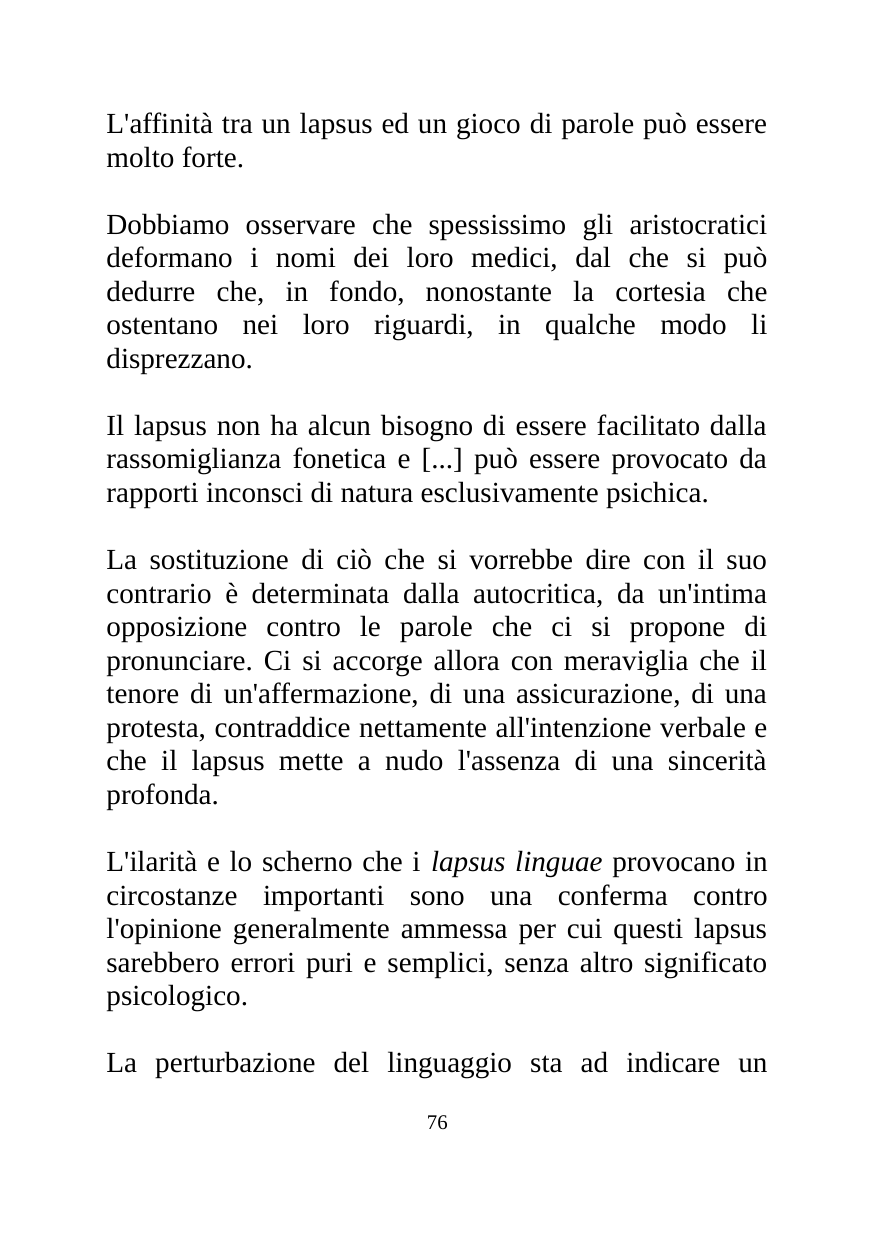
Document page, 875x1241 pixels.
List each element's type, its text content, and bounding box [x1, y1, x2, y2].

text L'ilarità e lo scherno che i lapsus linguae provocano in circostanze importanti sono una conferma contro l'opinione generalmente ammessa per cui questi lapsus sarebbero errori puri e semplici, senza altro significato psicologico. [106, 844, 768, 1012]
text L'affinità tra un lapsus ed un gioco di parole può essere molto forte. [106, 106, 768, 173]
text La perturbazione del linguaggio sta ad indicare un [106, 1045, 768, 1079]
text Il lapsus non ha alcun bisogno di essere facilitato dalla rassomiglianza fonetica e [...] può essere provocato da rapporti inconsci di natura esclusivamente psichica. [106, 408, 768, 509]
text Dobbiamo osservare che spessissimo gli aristocratici deformano i nomi dei loro medici, dal che si può dedurre che, in fondo, nonostante la cortesia che ostentano nei loro riguardi, in qualche modo li disprezzano. [106, 207, 768, 374]
text La sostituzione di ciò che si vorrebbe dire con il suo contrario è determinata dalla autocritica, da un'intima opposizione contro le parole che ci si propone di pronunciare. Ci si accorge allora con meraviglia che il tenore di un'affermazione, di una assicurazione, di una protesta, contraddice nettamente all'intenzione verbale e che il lapsus mette a nudo l'assenza di una sincerità profonda. [106, 542, 768, 811]
